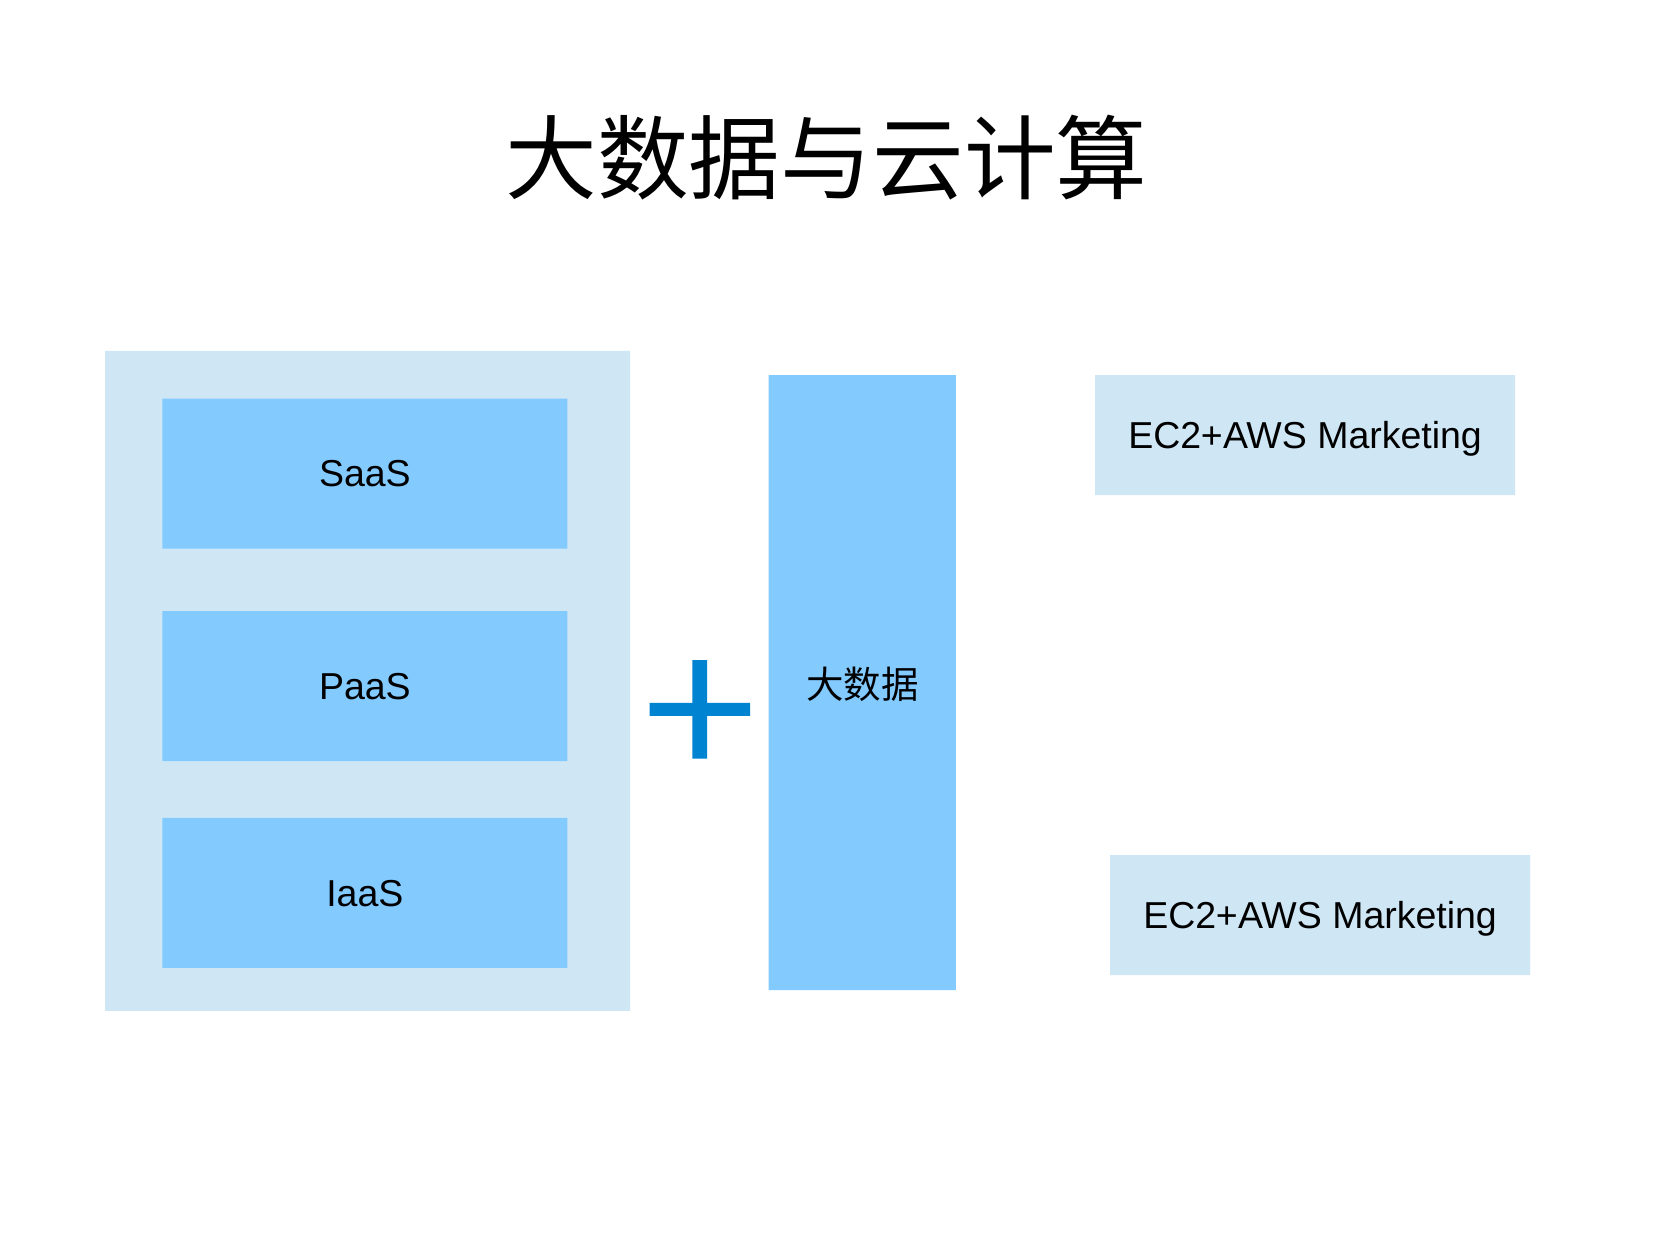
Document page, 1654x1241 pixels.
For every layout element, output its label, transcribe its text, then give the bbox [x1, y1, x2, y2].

text_box IaaS [162, 817, 568, 968]
text_box PaaS [162, 611, 568, 762]
text_box EC2+AWS Marketing [1110, 855, 1531, 976]
text_box [105, 350, 631, 1011]
text_box SaaS [162, 398, 568, 549]
title 大数据与云计算 [82, 49, 1571, 257]
text_box [649, 660, 751, 759]
text_box 大数据 [768, 375, 956, 991]
text_box EC2+AWS Marketing [1095, 375, 1516, 496]
